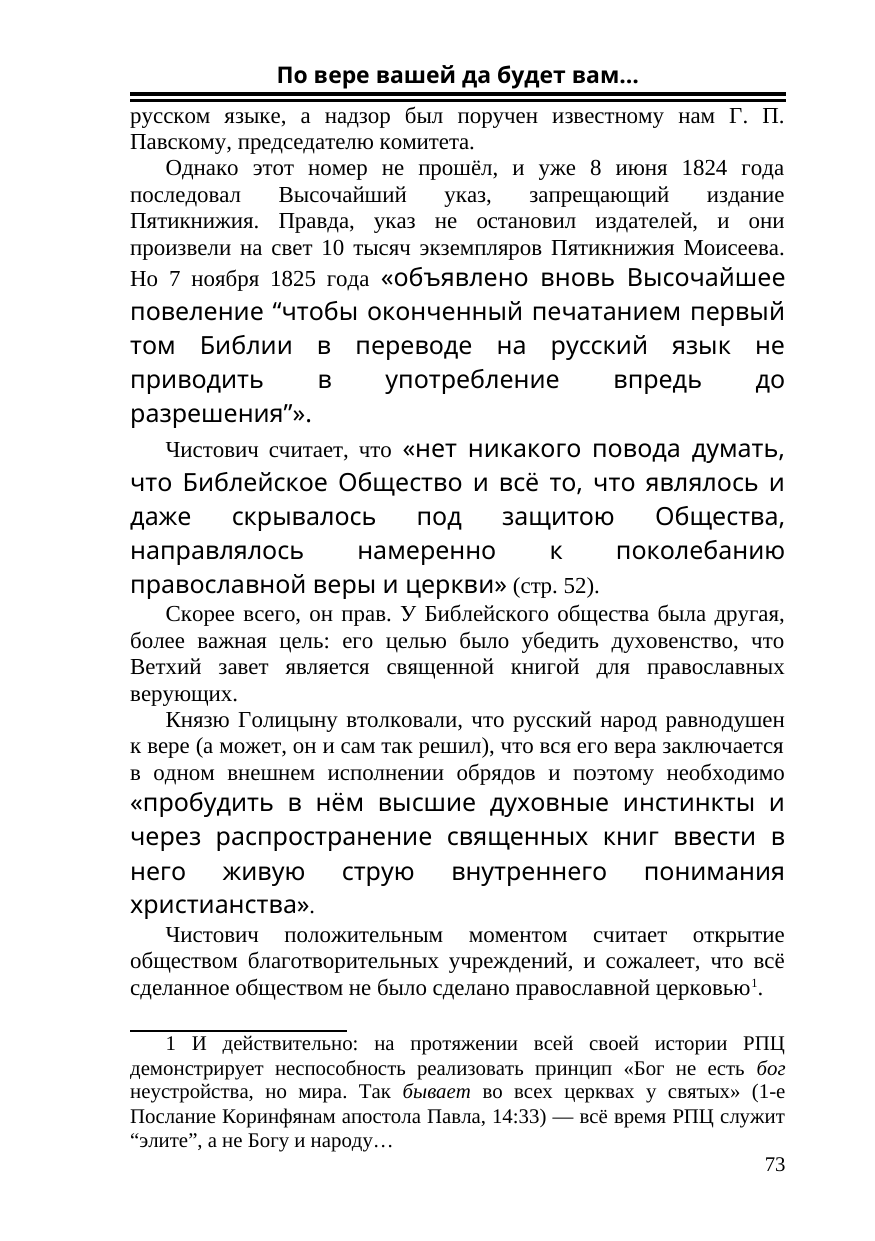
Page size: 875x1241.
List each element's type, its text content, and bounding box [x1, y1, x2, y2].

text И действительно: на протяжении всей своей истории РПЦ демонстрирует неспособность реализовать принцип «Бог не есть бог неустройства, но мира. Так бывает во всех церквах у святых» (1-е Послание Коринфянам апостола Павла, 14:33) — всё время РПЦ служит “элите”, а не Богу и народу… [130, 1031, 786, 1152]
text Чистович положительным моментом считает открытие обществом благотворительных учреждений, и сожалеет, что всё сделанное обществом не было сделано православной церковью. [130, 921, 786, 1000]
text Князю Голицыну втолковали, что русский народ равнодушен к вере (а может, он и сам так решил), что вся его вера заключается в одном внешнем исполнении обрядов и поэтому необходимо «пробудить в нём высшие духовные инстинкты и через распространение священных книг ввести в него живую струю внутреннего понимания христианства». [130, 706, 786, 921]
text Однако этот номер не прошёл, и уже 8 июня 1824 года последовал Высочайший указ, запрещающий издание Пятикнижия. Правда, указ не остановил издателей, и они произвели на свет 10 тысяч экземпляров Пятикнижия Моисеева. Но 7 ноября 1825 года «объявлено вновь Высочайшее повеление “чтобы оконченный печатанием первый том Библии в переводе на русский язык не приводить в употребление впредь до разрешения”». [130, 154, 786, 430]
text русском языке, а надзор был поручен известному нам Г. П. Павскому, председателю комитета. [130, 102, 786, 154]
text Чистович считает, что «нет никакого повода думать, что Библейское Общество и всё то, что являлось и даже скрывалось под защитою Общества, направлялось намеренно к поколебанию православной веры и церкви» (стр. 52). [130, 430, 786, 601]
text Скорее всего, он прав. У Библейского общества была другая, более важная цель: его целью было убедить духовенство, что Ветхий завет является священной книгой для православных верующих. [130, 601, 786, 706]
